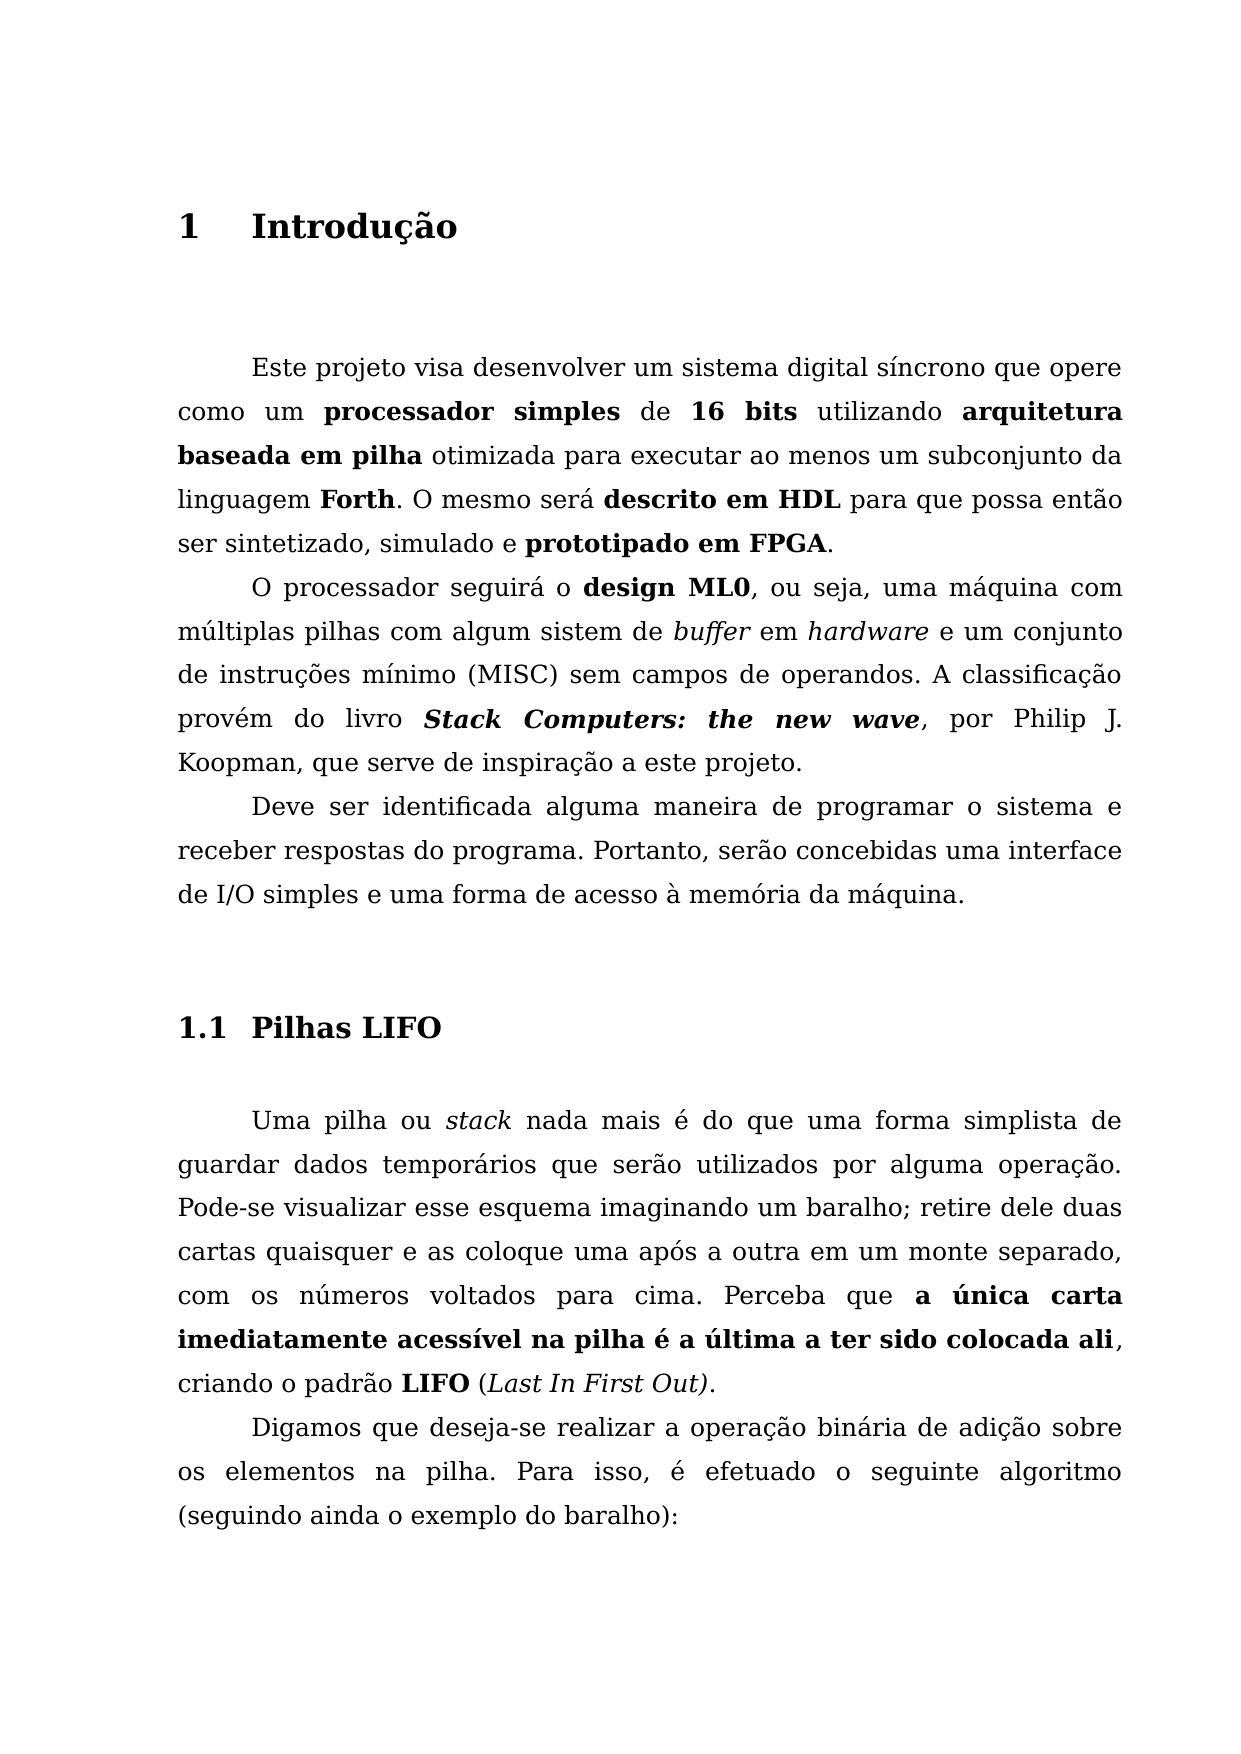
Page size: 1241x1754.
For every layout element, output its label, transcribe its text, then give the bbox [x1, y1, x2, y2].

text Este projeto visa desenvolver um sistema digital síncrono que opere como um processador simples de 16 bits utilizando arquitetura baseada em pilha otimizada para executar ao menos um subconjunto da linguagem Forth. O mesmo será descrito em HDL para que possa então ser sintetizado, simulado e prototipado em FPGA. [177, 353, 1123, 558]
text Uma pilha ou stack nada mais é do que uma forma simplista de guardar dados temporários que serão utilizados por alguma operação. Pode-se visualizar esse esquema imaginando um baralho; retire dele duas cartas quaisquer e as coloque uma após a outra em um monte separado, com os números voltados para cima. Perceba que a única carta imediatamente acessível na pilha é a última a ter sido colocada ali, criando o padrão LIFO (Last In First Out). [177, 1106, 1123, 1399]
text Deve ser identificada alguma maneira de programar o sistema e receber respostas do programa. Portanto, serão concebidas uma interface de I/O simples e uma forma de acesso à memória da máquina. [177, 792, 1123, 909]
text 1 Introdução [177, 207, 1123, 246]
text Digamos que deseja-se realizar a operação binária de adição sobre os elementos na pilha. Para isso, é efetuado o seguinte algoritmo (seguindo ainda o exemplo do baralho): [177, 1413, 1123, 1530]
text 1.1 Pilhas LIFO [177, 1011, 1123, 1045]
text O processador seguirá o design ML0, ou seja, uma máquina com múltiplas pilhas com algum sistem de buffer em hardware e um conjunto de instruções mínimo (MISC) sem campos de operandos. A classificação provém do livro Stack Computers: the new wave, por Philip J. Koopman, que serve de inspiração a este projeto. [177, 573, 1123, 778]
